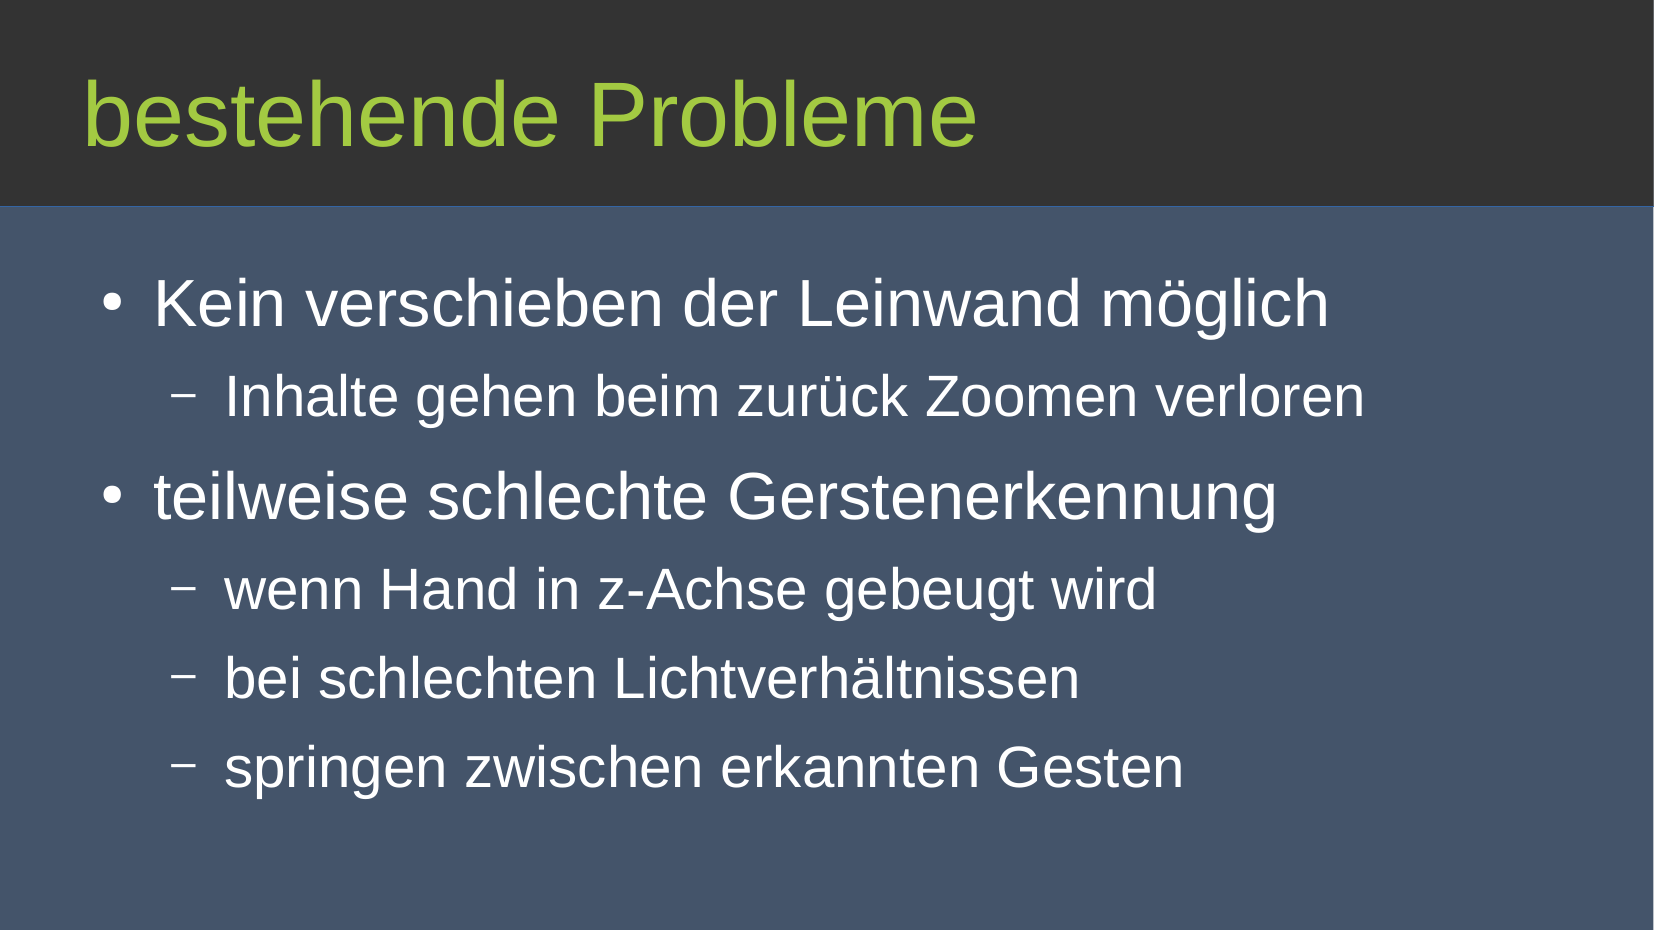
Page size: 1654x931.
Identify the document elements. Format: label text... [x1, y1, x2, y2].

title bestehende Probleme [82, 37, 1571, 193]
list Kein verschieben der Leinwand möglich Inhalte gehen beim zurück Zoomen verloren teilweise schlechte Gerstenerkennung wenn Hand in z-Achse gebeugt wird bei schlechten Lichtverhältnissen springen zwischen erkannten Gesten [82, 265, 1571, 827]
